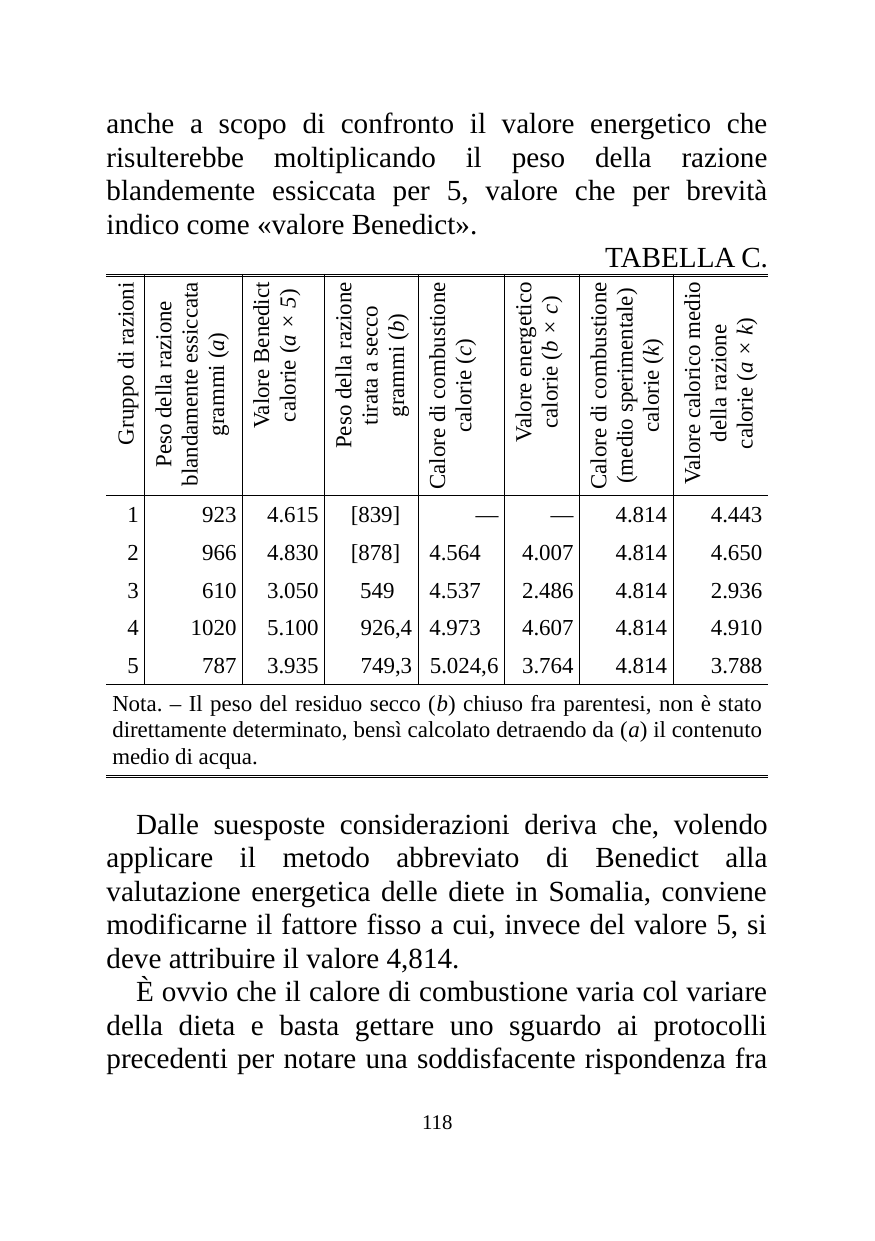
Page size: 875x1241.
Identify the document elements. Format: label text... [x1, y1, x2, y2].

table_cell 923 [145, 496, 242, 533]
table_cell 926,4 [325, 609, 418, 647]
table_cell 3.764 [505, 647, 579, 684]
table_cell 4.615 [243, 496, 324, 533]
table_cell 4.814 [580, 533, 673, 571]
text È ovvio che il calore di combustione varia col variare della dieta e basta gettare uno sguardo ai protocolli precedenti per notare una soddisfacente rispondenza fra [106, 974, 768, 1075]
table_cell 610 [145, 571, 242, 609]
table_cell 4.537 [419, 571, 504, 609]
table_cell — [419, 496, 504, 533]
text TABELLA C. [106, 240, 768, 274]
table_cell 4.814 [580, 609, 673, 647]
table_cell 2.936 [674, 571, 768, 609]
table_cell 4 [106, 609, 144, 647]
table_header Gruppo di razioni [106, 277, 144, 495]
table_cell 1020 [145, 609, 242, 647]
table_cell 4.814 [580, 647, 673, 684]
table_cell 5 [106, 647, 144, 684]
table_cell 2.486 [505, 571, 579, 609]
table_header Valore energetico calorie (b × c) [505, 277, 579, 495]
table_cell 3.788 [674, 647, 768, 684]
table_cell Nota. – Il peso del residuo secco (b) chiuso fra parentesi, non è stato direttamente determinato, bensì calcolato detraendo da (a) il contenuto medio di acqua. [106, 685, 768, 775]
table_cell 5.100 [243, 609, 324, 647]
table_cell [878] [325, 533, 418, 571]
table_cell 549 [325, 571, 418, 609]
table_cell 966 [145, 533, 242, 571]
table_cell 4.564 [419, 533, 504, 571]
table_cell 4.443 [674, 496, 768, 533]
table_cell 1 [106, 496, 144, 533]
table_cell 4.007 [505, 533, 579, 571]
table_cell 4.650 [674, 533, 768, 571]
table_header Valore calorico medio della razione calorie (a × k) [674, 277, 768, 495]
text anche a scopo di confronto il valore energetico che risulterebbe moltiplicando il peso della razione blandemente essiccata per 5, valore che per brevità indico come «valore Benedict». [106, 106, 768, 240]
table_cell 4.830 [243, 533, 324, 571]
table_header Valore Benedict calorie (a × 5) [243, 277, 324, 495]
table_cell 5.024,6 [419, 647, 504, 684]
table_cell 3.935 [243, 647, 324, 684]
table_cell 4.814 [580, 571, 673, 609]
table_header Peso della razione tirata a secco grammi (b) [325, 277, 418, 495]
table_cell 2 [106, 533, 144, 571]
table_header Peso della razione blandamente essiccata grammi (a) [145, 277, 242, 495]
table_cell 4.607 [505, 609, 579, 647]
table_cell — [505, 496, 579, 533]
table_cell [839] [325, 496, 418, 533]
table_cell 3.050 [243, 571, 324, 609]
table_header Calore di combustione (medio sperimentale) calorie (k) [580, 277, 673, 495]
text Dalle suesposte considerazioni deriva che, volendo applicare il metodo abbreviato di Benedict alla valutazione energetica delle diete in Somalia, conviene modificarne il fattore fisso a cui, invece del valore 5, si deve attribuire il valore 4,814. [106, 807, 768, 974]
table_cell 4.973 [419, 609, 504, 647]
table_header Calore di combustione calorie (c) [419, 277, 504, 495]
table_cell 4.814 [580, 496, 673, 533]
table_cell 787 [145, 647, 242, 684]
table_cell 749,3 [325, 647, 418, 684]
table_cell 3 [106, 571, 144, 609]
table_cell 4.910 [674, 609, 768, 647]
